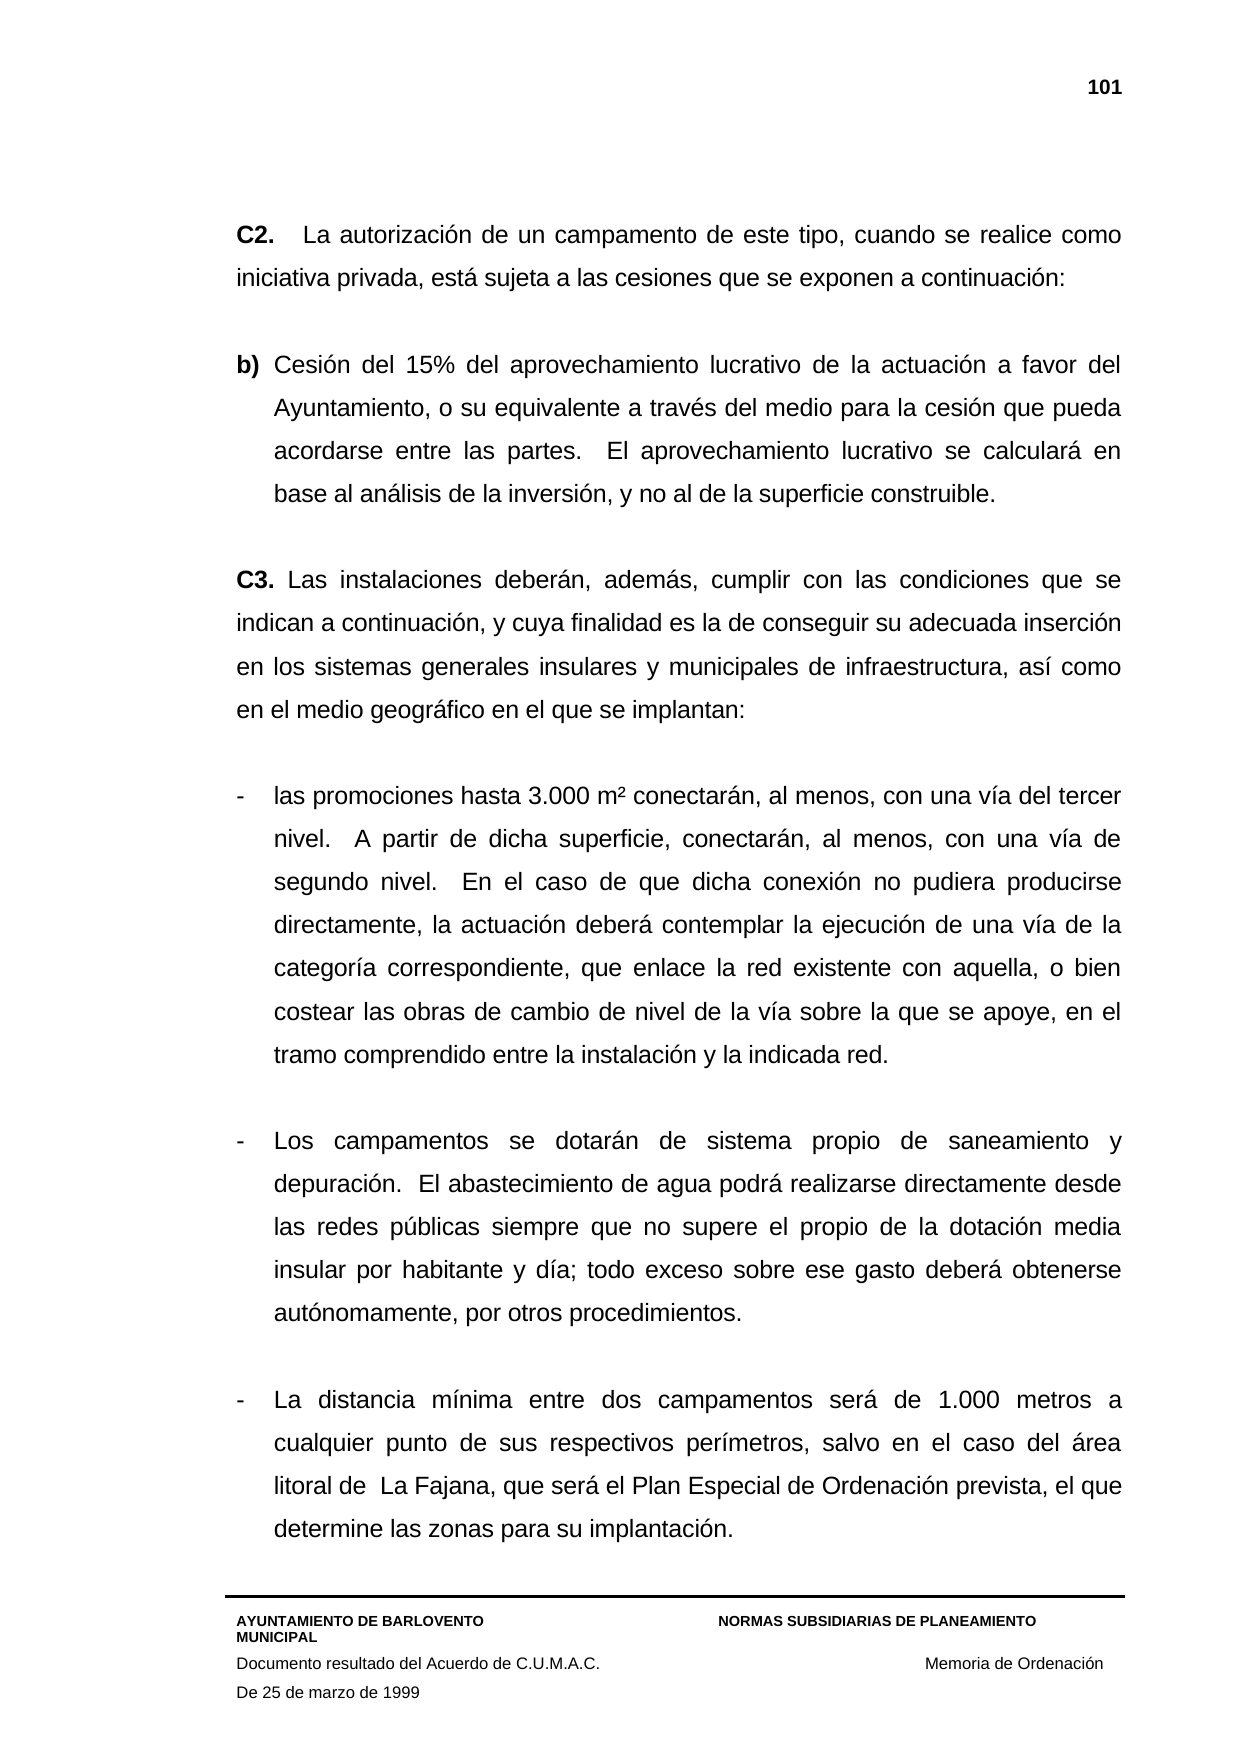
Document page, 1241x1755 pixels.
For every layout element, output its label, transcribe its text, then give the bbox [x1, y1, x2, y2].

list las promociones hasta 3.000 m² conectarán, al menos, con una vía del tercer nivel. A partir de dicha superficie, conectarán, al menos, con una vía de segundo nivel. En el caso de que dicha conexión no pudiera producirse directamente, la actuación deberá contemplar la ejecución de una vía de la categoría correspondiente, que enlace la red existente con aquella, o bien costear las obras de cambio de nivel de la vía sobre la que se apoye, en el tramo comprendido entre la instalación y la indicada red. [236, 781, 1122, 1068]
text C3. Las instalaciones deberán, además, cumplir con las condiciones que se indican a continuación, y cuya finalidad es la de conseguir su adecuada inserción en los sistemas generales insulares y municipales de infraestructura, así como en el medio geográfico en el que se implantan: [236, 565, 1122, 723]
list Los campamentos se dotarán de sistema propio de saneamiento y depuración. El abastecimiento de agua podrá realizarse directamente desde las redes públicas siempre que no supere el propio de la dotación media insular por habitante y día; todo exceso sobre ese gasto deberá obtenerse autónomamente, por otros procedimientos. [236, 1126, 1122, 1327]
text C2. La autorización de un campamento de este tipo, cuando se realice como iniciativa privada, está sujeta a las cesiones que se exponen a continuación: [236, 220, 1122, 292]
list Cesión del 15% del aprovechamiento lucrativo de la actuación a favor del Ayuntamiento, o su equivalente a través del medio para la cesión que pueda acordarse entre las partes. El aprovechamiento lucrativo se calculará en base al análisis de la inversión, y no al de la superficie construible. [236, 350, 1122, 508]
list La distancia mínima entre dos campamentos será de 1.000 metros a cualquier punto de sus respectivos perímetros, salvo en el caso del área litoral de La Fajana, que será el Plan Especial de Ordenación prevista, el que determine las zonas para su implantación. [236, 1385, 1122, 1543]
